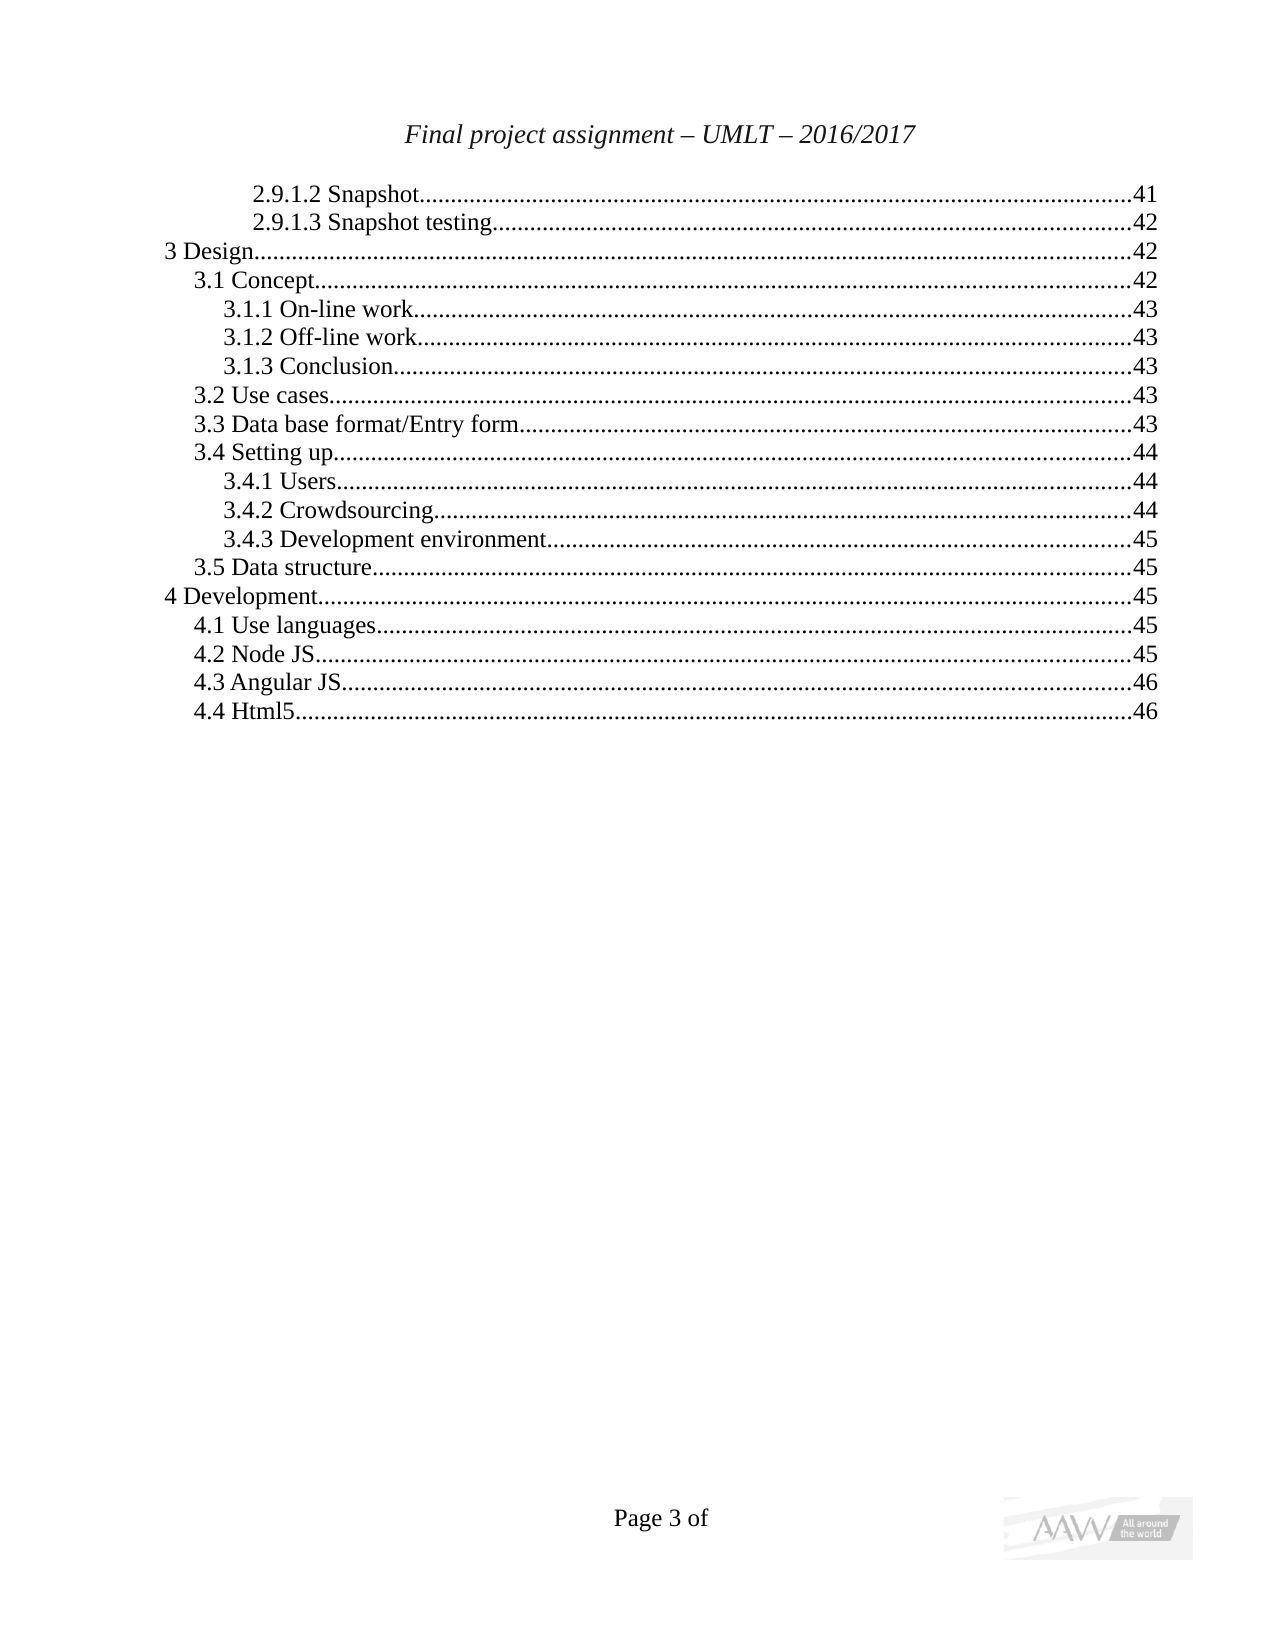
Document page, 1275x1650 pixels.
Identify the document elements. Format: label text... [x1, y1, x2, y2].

text 4.4 Html5 46 [193, 696, 1158, 725]
text 3.2 Use cases 43 [193, 380, 1158, 409]
text 3.1 Concept 42 [193, 265, 1158, 294]
text 2.9.1.3 Snapshot testing 42 [252, 207, 1158, 236]
text 4.3 Angular JS 46 [193, 667, 1158, 696]
text 3.4.3 Development environment 45 [223, 524, 1158, 552]
text 3.3 Data base format/Entry form 43 [193, 409, 1158, 437]
text 3.1.3 Conclusion 43 [223, 351, 1158, 380]
text 3.5 Data structure 45 [193, 552, 1158, 581]
text 4.1 Use languages 45 [193, 610, 1158, 639]
text 3.4 Setting up 44 [193, 437, 1158, 466]
text 3.1.2 Off-line work 43 [223, 322, 1158, 351]
text 3.1.1 On-line work 43 [223, 294, 1158, 322]
text 3.4.1 Users 44 [223, 466, 1158, 495]
picture [1003, 1497, 1193, 1560]
text 4.2 Node JS 45 [193, 639, 1158, 667]
text 4 Development 45 [164, 581, 1158, 610]
text 2.9.1.2 Snapshot 41 [252, 179, 1158, 207]
text 3 Design 42 [164, 236, 1158, 265]
text 3.4.2 Crowdsourcing 44 [223, 495, 1158, 524]
